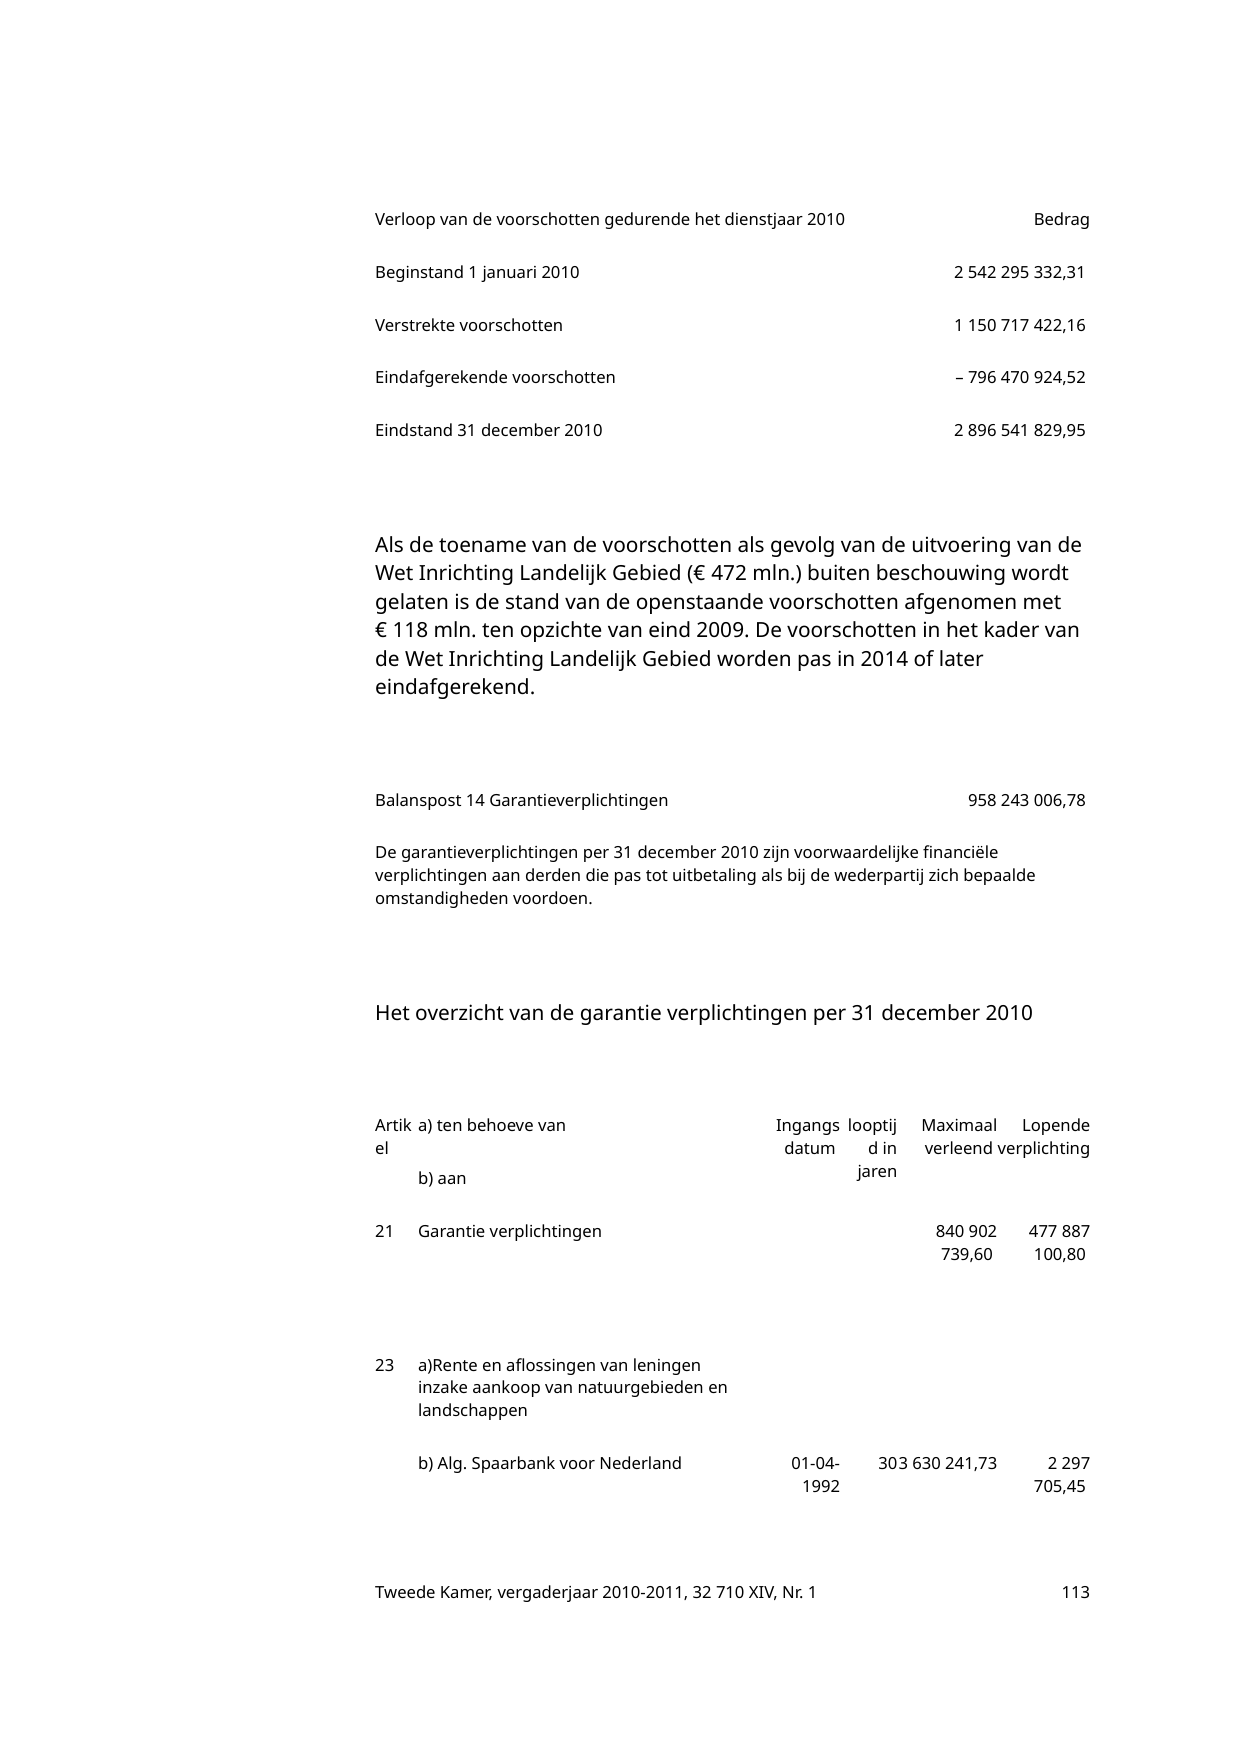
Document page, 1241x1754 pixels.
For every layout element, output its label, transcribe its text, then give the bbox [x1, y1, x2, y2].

table_cell Beginstand 1 januari 2010 [375, 261, 933, 313]
table_cell [997, 1353, 1090, 1451]
table_cell Eindstand 31 december 2010 [375, 419, 933, 471]
table_cell b) Alg. Spaarbank voor Nederland [418, 1451, 754, 1527]
table_cell a)Rente en aflossingen van leningen inzake aankoop van natuurgebieden en landschappen [418, 1353, 754, 1451]
table_cell [754, 1353, 840, 1451]
table_cell [840, 1353, 897, 1451]
table_header Ingangs datum [754, 1114, 840, 1219]
table_cell [375, 1451, 418, 1527]
table_cell Verstrekte voorschotten [375, 313, 933, 366]
table_header a) ten behoeve van b) aan [418, 1114, 754, 1219]
table_cell 30 [840, 1451, 897, 1527]
table_cell 840 902 739,60 [897, 1220, 997, 1295]
table_cell [754, 1295, 840, 1353]
table_cell De garantieverplichtingen per 31 december 2010 zijn voorwaardelijke financiële verplichtingen aan derden die pas tot uitbetaling als bij de wederpartij zich bepaalde omstandigheden voordoen. [375, 841, 1090, 939]
table_header Bedrag [933, 208, 1090, 261]
table_cell 21 [375, 1220, 418, 1295]
table_cell Garantie verplichtingen [418, 1220, 754, 1295]
table_cell 2 297 705,45 [997, 1451, 1090, 1527]
table_cell [840, 1220, 897, 1295]
table_header Maximaal verleend [897, 1114, 997, 1219]
table_cell Eindafgerekende voorschotten [375, 366, 933, 419]
table_cell [997, 1295, 1090, 1353]
table_cell [840, 1295, 897, 1353]
table_cell – 796 470 924,52 [933, 366, 1090, 419]
table_cell 2 542 295 332,31 [933, 261, 1090, 313]
table_header Lopende verplichting [997, 1114, 1090, 1219]
table_cell [418, 1295, 754, 1353]
table_header looptijd in jaren [840, 1114, 897, 1219]
table_cell [754, 1220, 840, 1295]
table_cell 01-04-1992 [754, 1451, 840, 1527]
text Het overzicht van de garantie verplichtingen per 31 december 2010 [375, 998, 1090, 1026]
text Als de toename van de voorschotten als gevolg van de uitvoering van de Wet Inrichting Landelijk Gebied (€ 472 mln.) buiten beschouwing wordt gelaten is de stand van de openstaande voorschotten afgenomen met € 118 mln. ten opzichte van eind 2009. De voorschotten in het kader van de Wet Inrichting Landelijk Gebied worden pas in 2014 of later eindafgerekend. [375, 530, 1090, 701]
table_cell 23 [375, 1353, 418, 1451]
table_cell 2 896 541 829,95 [933, 419, 1090, 471]
table_header 958 243 006,78 [933, 789, 1090, 841]
table_cell [897, 1295, 997, 1353]
table_cell 477 887 100,80 [997, 1220, 1090, 1295]
table_header Artikel [375, 1114, 418, 1219]
table_cell 1 150 717 422,16 [933, 313, 1090, 366]
table_cell [375, 1295, 418, 1353]
table_cell [897, 1353, 997, 1451]
table_header Balanspost 14 Garantieverplichtingen [375, 789, 933, 841]
table_cell 3 630 241,73 [897, 1451, 997, 1527]
table_header Verloop van de voorschotten gedurende het dienstjaar 2010 [375, 208, 933, 261]
